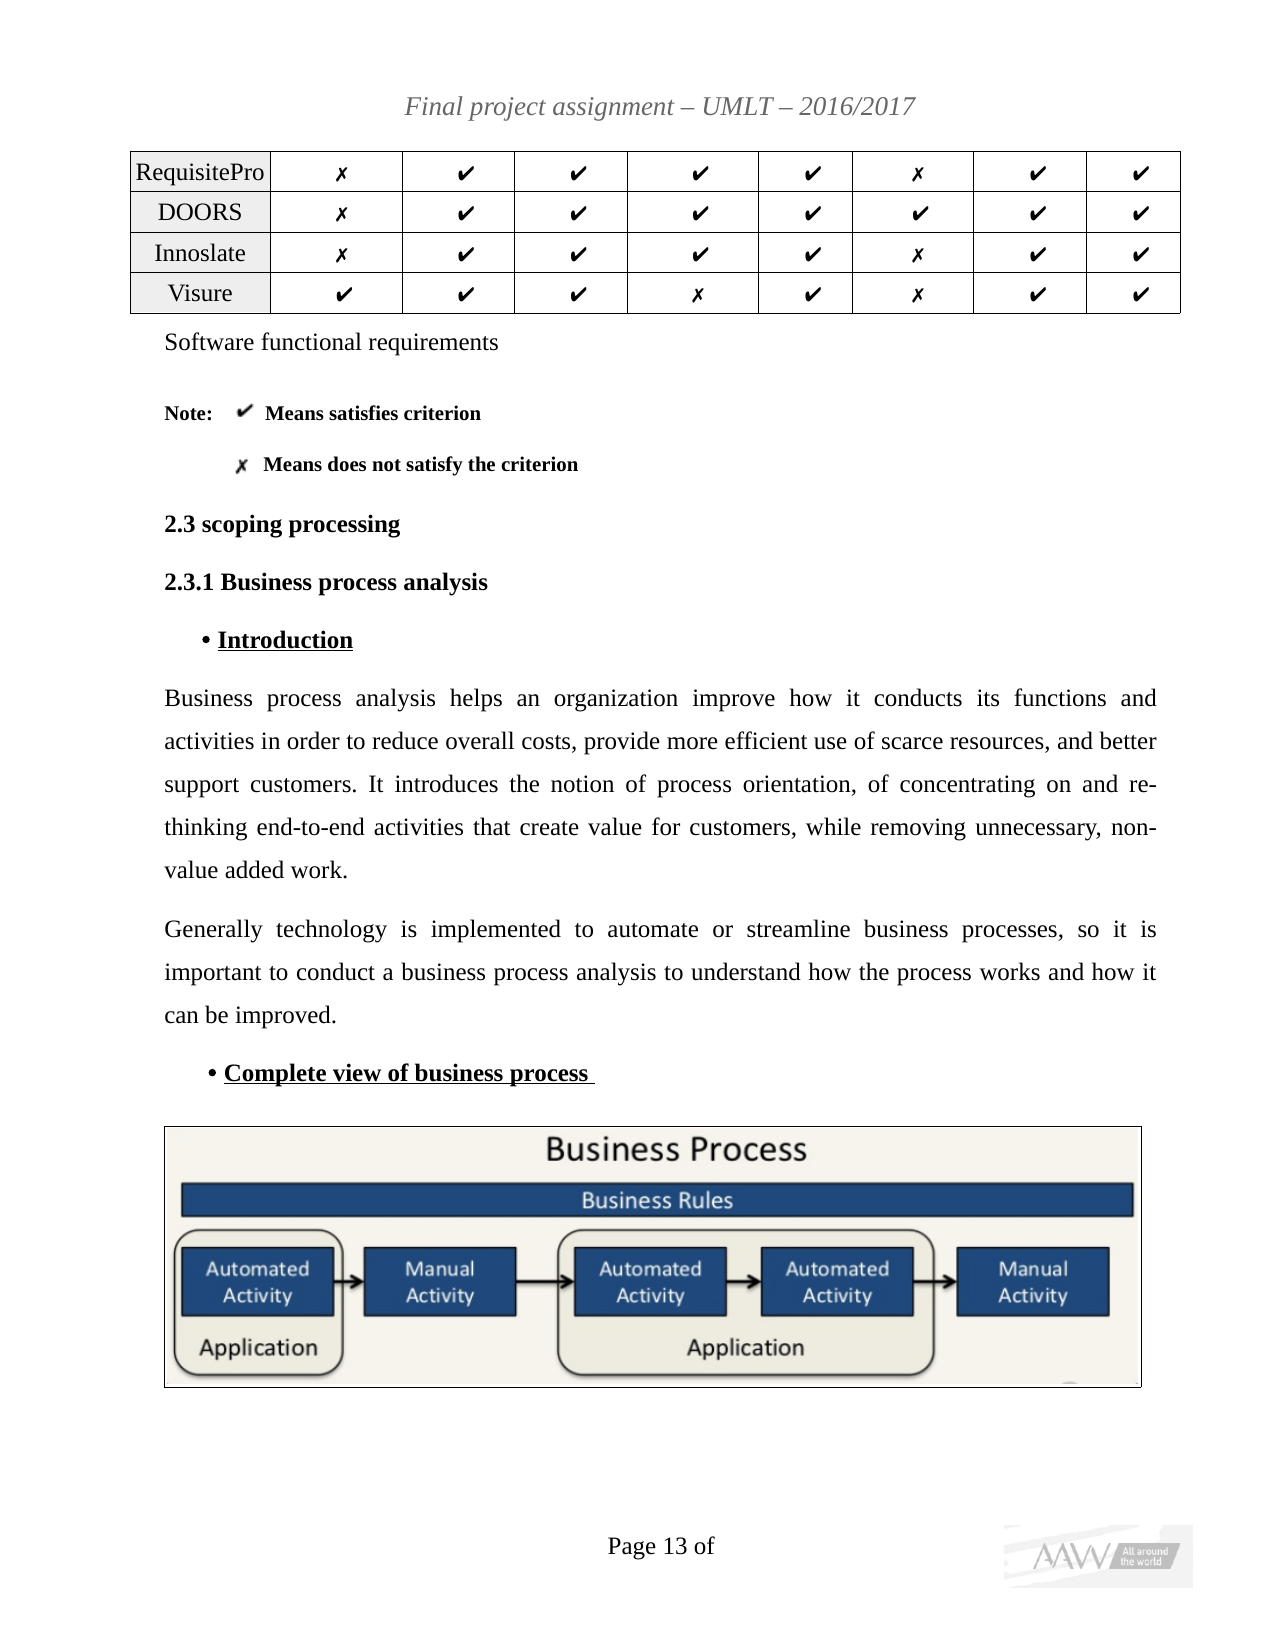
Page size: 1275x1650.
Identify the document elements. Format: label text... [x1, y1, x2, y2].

list Complete view of business process [208, 1058, 1158, 1087]
table_cell [1087, 233, 1180, 272]
table_cell [628, 273, 758, 312]
text Generally technology is implemented to automate or streamline business processes, so it is important to conduct a business process analysis to understand how the process works and how it can be improved. [164, 914, 1158, 1029]
table_cell DOORS [131, 192, 270, 232]
table_cell [271, 273, 402, 312]
subtitle 2.3 scoping processing [164, 509, 1158, 537]
table_cell [515, 273, 627, 312]
table_cell [974, 233, 1086, 272]
picture [225, 452, 264, 482]
subtitle 2.3.1 Business process analysis [164, 567, 1158, 596]
text Business process analysis helps an organization improve how it conducts its functions and activities in order to reduce overall costs, provide more efficient use of scarce resources, and better support customers. It introduces the notion of process orientation, of concentrating on and re-thinking end-to-end activities that create value for customers, while removing unnecessary, non-value added work. [164, 683, 1158, 884]
text Means does not satisfy the criterion [264, 452, 1158, 476]
table_cell [853, 152, 973, 191]
table_cell [515, 152, 627, 191]
table_cell [853, 192, 973, 232]
table_cell [403, 192, 514, 232]
table_cell [271, 233, 402, 272]
table_cell [759, 233, 852, 272]
table_cell [974, 273, 1086, 312]
table_cell [403, 152, 514, 191]
table_cell [853, 273, 973, 312]
table_cell [271, 192, 402, 232]
table_cell [271, 152, 402, 191]
list Introduction [202, 625, 1158, 654]
table_cell [515, 192, 627, 232]
table_cell [403, 273, 514, 312]
table_cell [1087, 273, 1180, 312]
table_cell [1087, 192, 1180, 232]
table_cell [759, 192, 852, 232]
text Means satisfies criterion [265, 401, 1158, 425]
picture [1003, 1525, 1193, 1588]
text [164, 452, 225, 476]
table_cell [515, 233, 627, 272]
picture [224, 398, 265, 425]
table_cell [628, 233, 758, 272]
table_cell Innoslate [131, 233, 270, 272]
table_cell [628, 192, 758, 232]
table_cell [974, 192, 1086, 232]
table_cell [1087, 152, 1180, 191]
table_cell [853, 233, 973, 272]
table_cell [628, 152, 758, 191]
text Note: [164, 401, 224, 425]
table_cell [759, 152, 852, 191]
table_cell [403, 233, 514, 272]
table_cell [759, 273, 852, 312]
table_cell [974, 152, 1086, 191]
picture [167, 1128, 1138, 1384]
table_cell RequisitePro [131, 152, 270, 191]
table_cell Visure [131, 273, 270, 312]
text Software functional requirements [164, 327, 1158, 356]
